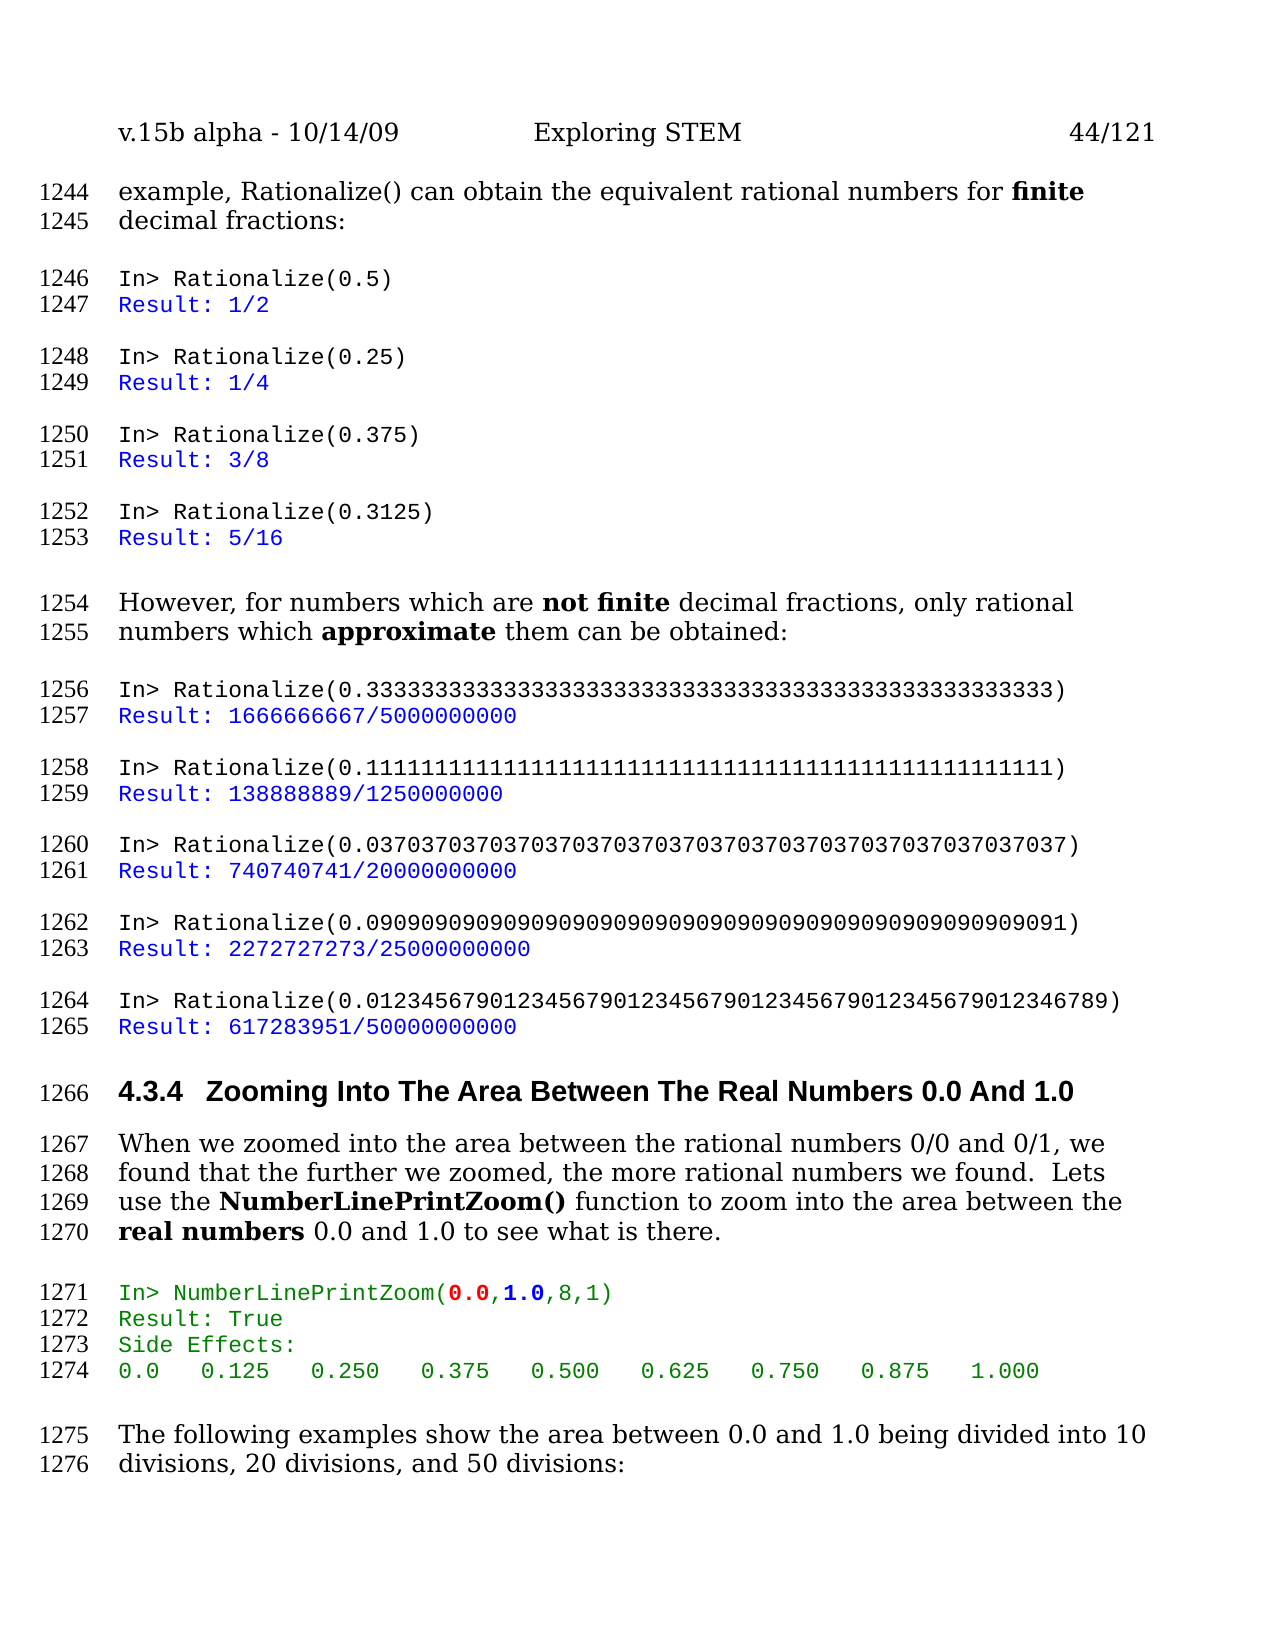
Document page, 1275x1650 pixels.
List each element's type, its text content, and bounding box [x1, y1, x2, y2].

text Side Effects: [118, 1333, 1157, 1359]
text Result: 617283951/50000000000 [118, 1015, 1157, 1041]
text In> Rationalize(0.11111111111111111111111111111111111111111111111111) [118, 756, 1157, 782]
text In> Rationalize(0.090909090909090909090909090909090909090909090909091) [118, 912, 1157, 938]
text Result: 138888889/1250000000 [118, 782, 1157, 808]
text 0.0 0.125 0.250 0.375 0.500 0.625 0.750 0.875 1.000 [118, 1359, 1157, 1385]
text Result: 1/4 [118, 371, 1157, 397]
text In> Rationalize(0.037037037037037037037037037037037037037037037037037) [118, 834, 1157, 860]
text Result: 5/16 [118, 527, 1157, 553]
text In> Rationalize(0.012345679012345679012345679012345679012345679012346789) [118, 989, 1157, 1015]
text Result: 1/2 [118, 293, 1157, 319]
text Result: 2272727273/25000000000 [118, 938, 1157, 963]
text In> NumberLinePrintZoom(0.0,1.0,8,1) [118, 1281, 1157, 1307]
text In> Rationalize(0.375) [118, 423, 1157, 449]
text When we zoomed into the area between the rational numbers 0/0 and 0/1, we found that the further we zoomed, the more rational numbers we found. Lets use the NumberLinePrintZoom() function to zoom into the area between the real numbers 0.0 and 1.0 to see what is there. [118, 1129, 1157, 1246]
text Result: True [118, 1307, 1157, 1333]
subtitle Zooming Into The Area Between The Real Numbers 0.0 And 1.0 [118, 1074, 1157, 1108]
text Result: 1666666667/5000000000 [118, 704, 1157, 730]
text Result: 740740741/20000000000 [118, 860, 1157, 886]
text In> Rationalize(0.25) [118, 345, 1157, 371]
text In> Rationalize(0.5) [118, 267, 1157, 293]
text The following examples show the area between 0.0 and 1.0 being divided into 10 divisions, 20 divisions, and 50 divisions: [118, 1420, 1157, 1478]
text In> Rationalize(0.3125) [118, 501, 1157, 527]
text example, Rationalize() can obtain the equivalent rational numbers for finite decimal fractions: [118, 177, 1157, 235]
text In> Rationalize(0.33333333333333333333333333333333333333333333333333) [118, 678, 1157, 704]
text However, for numbers which are not finite decimal fractions, only rational numbers which approximate them can be obtained: [118, 587, 1157, 646]
text Result: 3/8 [118, 449, 1157, 475]
